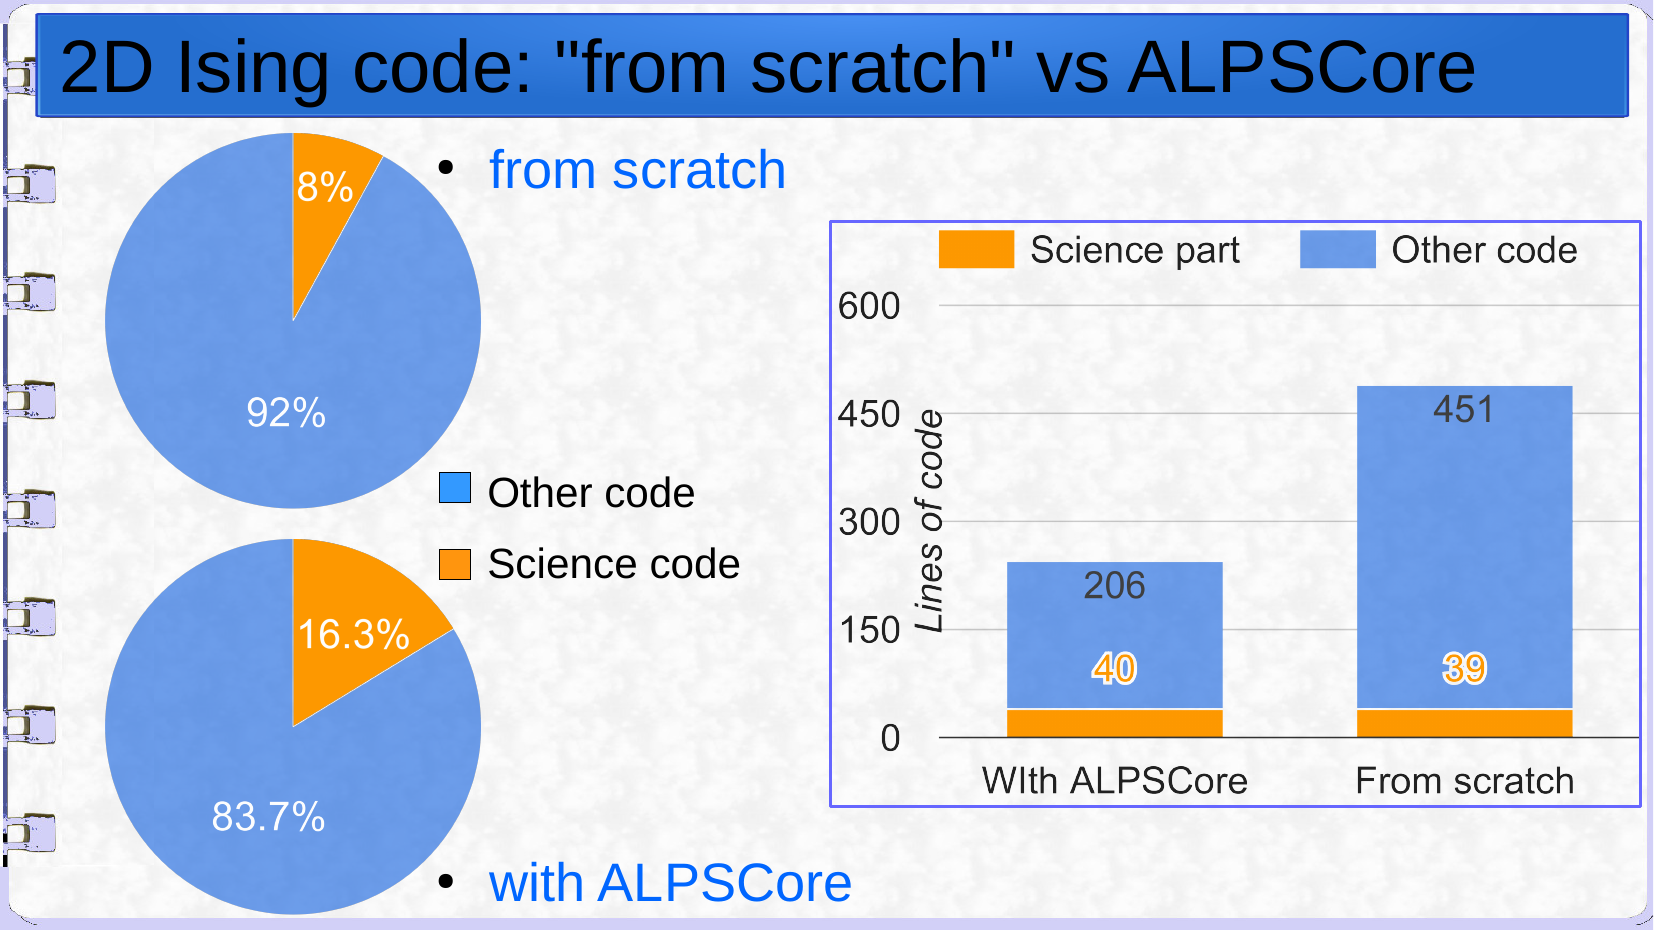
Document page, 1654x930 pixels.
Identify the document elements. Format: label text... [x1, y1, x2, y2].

title 2D Ising code: "from scratch" vs ALPSCore [59, 13, 1620, 120]
text_box with ALPSCore [418, 852, 919, 928]
text_box Other code [431, 469, 738, 545]
text_box from scratch [418, 139, 799, 215]
text_box Science code [432, 540, 798, 616]
picture [0, 0, 1654, 930]
